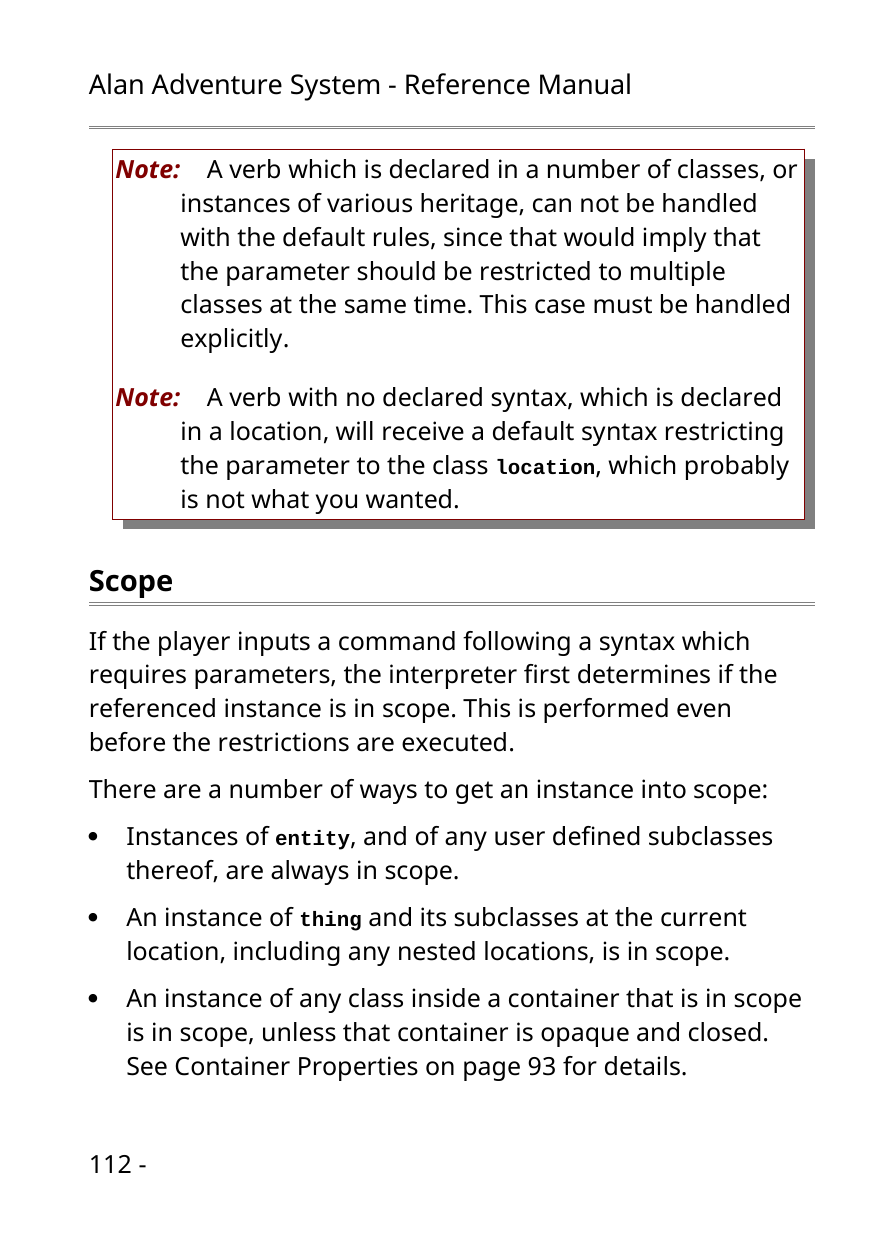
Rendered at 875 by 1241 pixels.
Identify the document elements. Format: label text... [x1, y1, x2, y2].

subtitle Scope [88, 561, 815, 605]
text There are a number of ways to get an instance into scope: [88, 772, 815, 806]
list A verb with no declared syntax, which is declared in a location, will receive a default syntax restricting the parameter to the class location, which probably is not what you wanted. [113, 377, 804, 519]
list An instance of thing and its subclasses at the current location, including any nested locations, is in scope. [88, 900, 815, 968]
list An instance of any class inside a container that is in scope is in scope, unless that container is opaque and closed. See Container Properties on page 72 for details. [88, 981, 815, 1083]
list A verb which is declared in a number of classes, or instances of various heritage, can not be handled with the default rules, since that would imply that the parameter should be restricted to multiple classes at the same time. This case must be handled explicitly. [113, 150, 804, 355]
list Instances of entity, and of any user defined subclasses thereof, are always in scope. [88, 819, 815, 887]
text If the player inputs a command following a syntax which requires parameters, the interpreter first determines if the referenced instance is in scope. This is performed even before the restrictions are executed. [88, 623, 815, 759]
